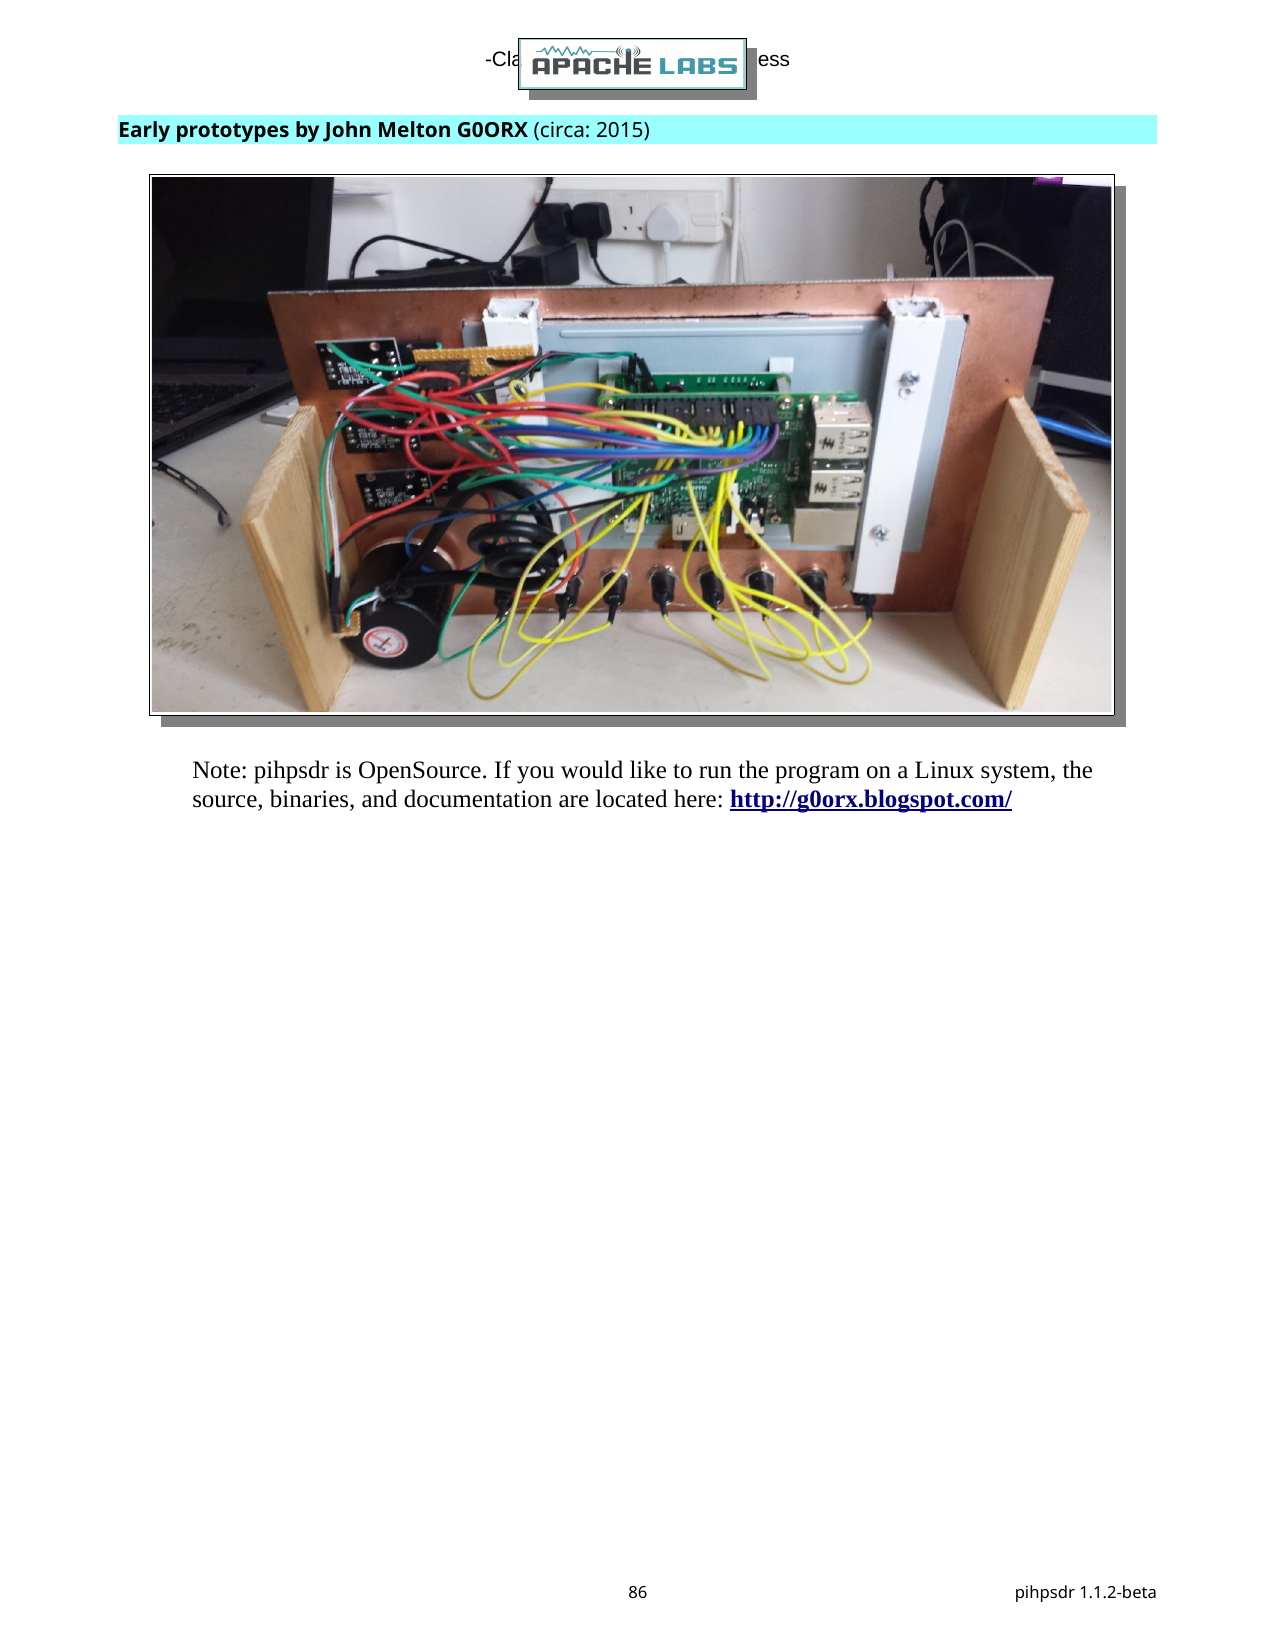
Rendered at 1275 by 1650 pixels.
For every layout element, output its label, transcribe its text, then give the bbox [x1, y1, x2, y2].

text Note: pihpsdr is OpenSource. If you would like to run the program on a Linux system, the source, binaries, and documentation are located here: http://g0orx.blogspot.com/ [118, 756, 1157, 813]
subtitle Early prototypes by John Melton G0ORX (circa: 2015) [118, 115, 1157, 144]
picture [151, 177, 1112, 712]
picture [521, 40, 744, 87]
